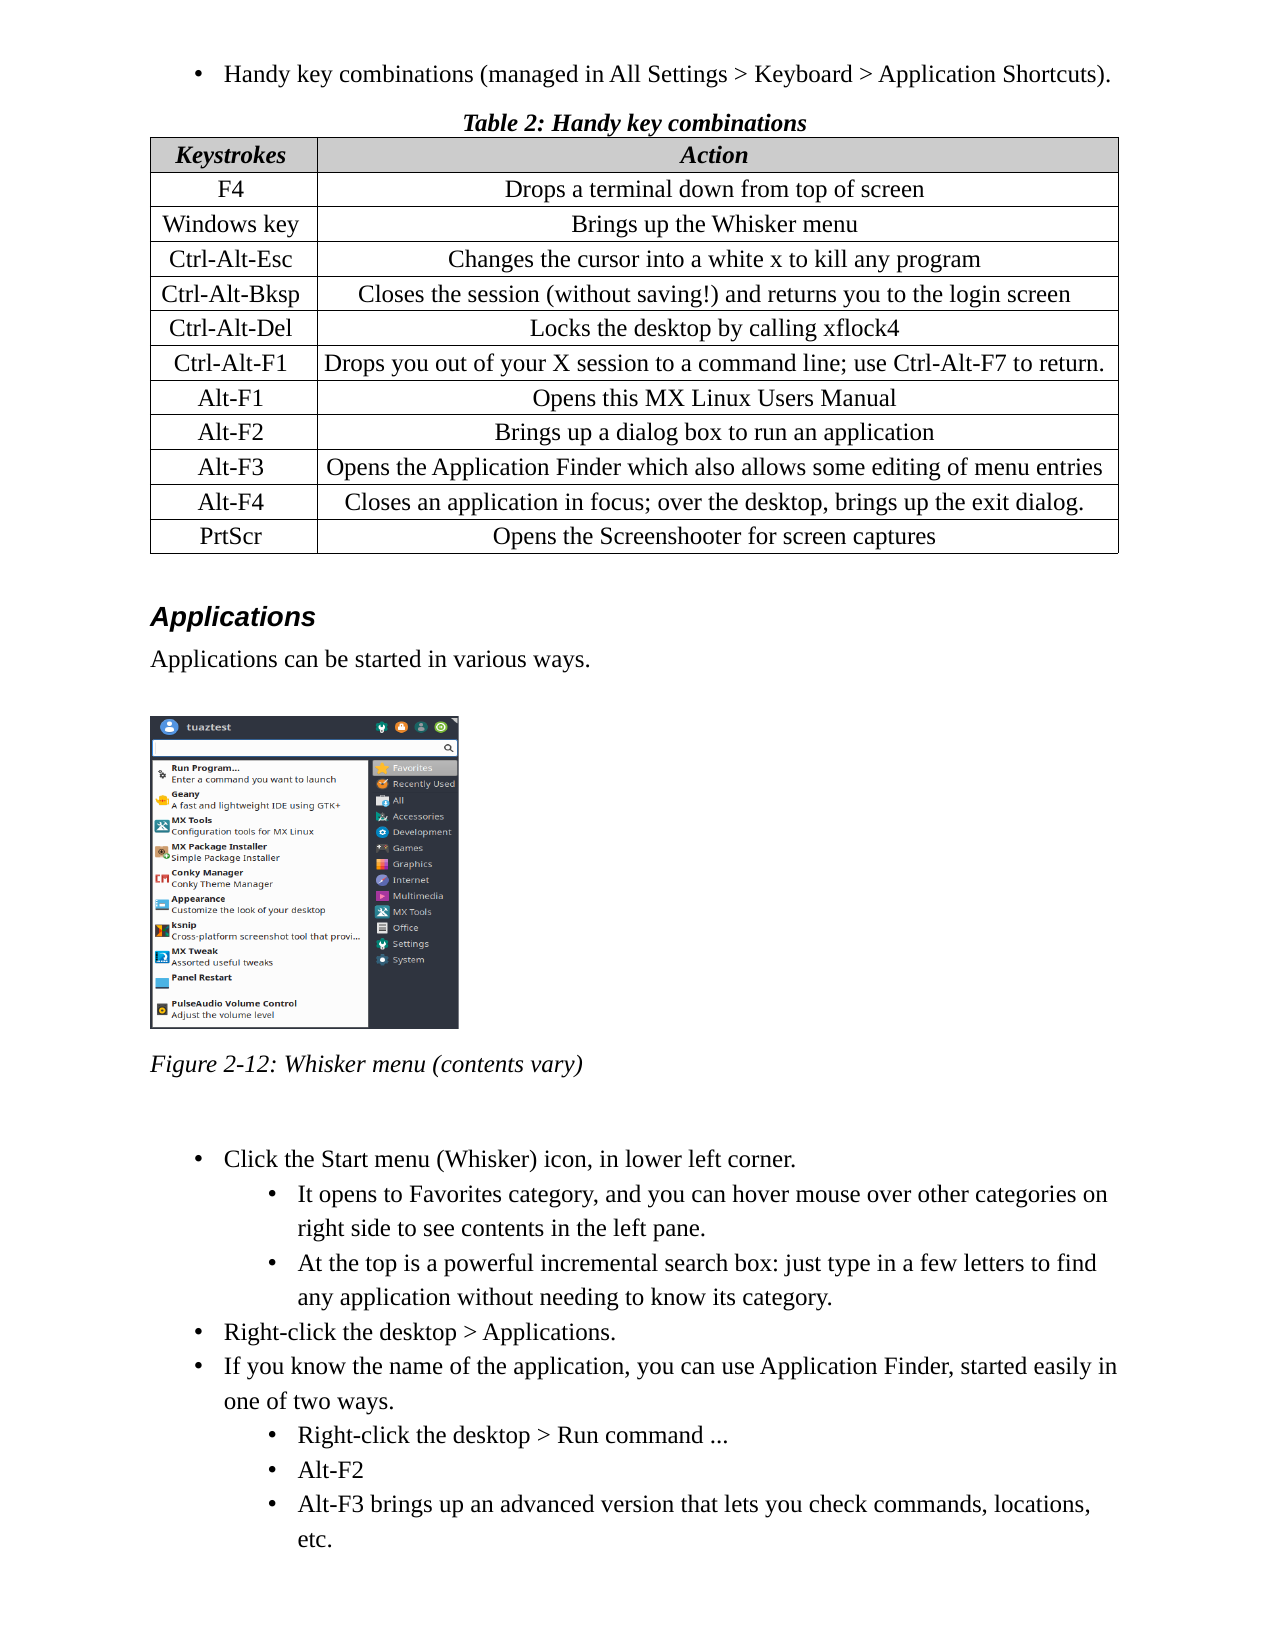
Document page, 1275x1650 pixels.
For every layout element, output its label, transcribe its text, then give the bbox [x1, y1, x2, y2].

list Right-click the desktop > Run command ... [268, 1420, 1125, 1449]
table_header Action [318, 138, 1118, 172]
table_cell Opens this MX Linux Users Manual [318, 381, 1118, 414]
table_cell Ctrl-Alt-Del [151, 311, 317, 345]
table_cell Alt-F1 [151, 381, 317, 414]
picture [150, 716, 459, 1029]
table_cell Drops you out of your X session to a command line; use Ctrl-Alt-F7 to return. [318, 346, 1118, 380]
table_cell Opens the Screenshooter for screen captures [318, 520, 1118, 553]
table_cell F4 [151, 173, 317, 206]
text Figure 2-12: Whisker menu (contents vary) [150, 1049, 1125, 1078]
list If you know the name of the application, you can use Application Finder, started easily in one of two ways. [194, 1351, 1125, 1415]
table_cell Closes the session (without saving!) and returns you to the login screen [318, 277, 1118, 310]
list Handy key combinations (managed in All Settings > Keyboard > Application Shortcuts). [194, 59, 1125, 88]
table_cell Ctrl-Alt-Esc [151, 242, 317, 276]
table_cell Closes an application in focus; over the desktop, brings up the exit dialog. [318, 485, 1118, 518]
list Alt-F3 brings up an advanced version that lets you check commands, locations, etc. [268, 1489, 1125, 1553]
list Alt-F2 [268, 1455, 1125, 1484]
table_cell Ctrl-Alt-F1 [151, 346, 317, 380]
table_cell Ctrl-Alt-Bksp [151, 277, 317, 310]
table_cell Alt-F2 [151, 415, 317, 449]
table_header Keystrokes [151, 138, 317, 172]
list Click the Start menu (Whisker) icon, in lower left corner. [194, 1144, 1125, 1173]
list Right-click the desktop > Applications. [194, 1317, 1125, 1346]
subtitle Table 2: Handy key combinations [150, 108, 1125, 137]
table_cell PrtScr [151, 520, 317, 553]
table_cell Locks the desktop by calling xflock4 [318, 311, 1118, 345]
text Applications can be started in various ways. [150, 644, 1125, 673]
table_cell Brings up the Whisker menu [318, 207, 1118, 241]
list It opens to Favorites category, and you can hover mouse over other categories on right side to see contents in the left pane. [268, 1179, 1125, 1242]
table_cell Alt-F4 [151, 485, 317, 518]
table_cell Changes the cursor into a white x to kill any program [318, 242, 1118, 276]
table_cell Windows key [151, 207, 317, 241]
table_cell Alt-F3 [151, 450, 317, 484]
table_cell Brings up a dialog box to run an application [318, 415, 1118, 449]
table_cell Opens the Application Finder which also allows some editing of menu entries [318, 450, 1118, 484]
list At the top is a powerful incremental search box: just type in a few letters to find any application without needing to know its category. [268, 1248, 1125, 1311]
subtitle Applications [150, 600, 1125, 632]
table_cell Drops a terminal down from top of screen [318, 173, 1118, 206]
